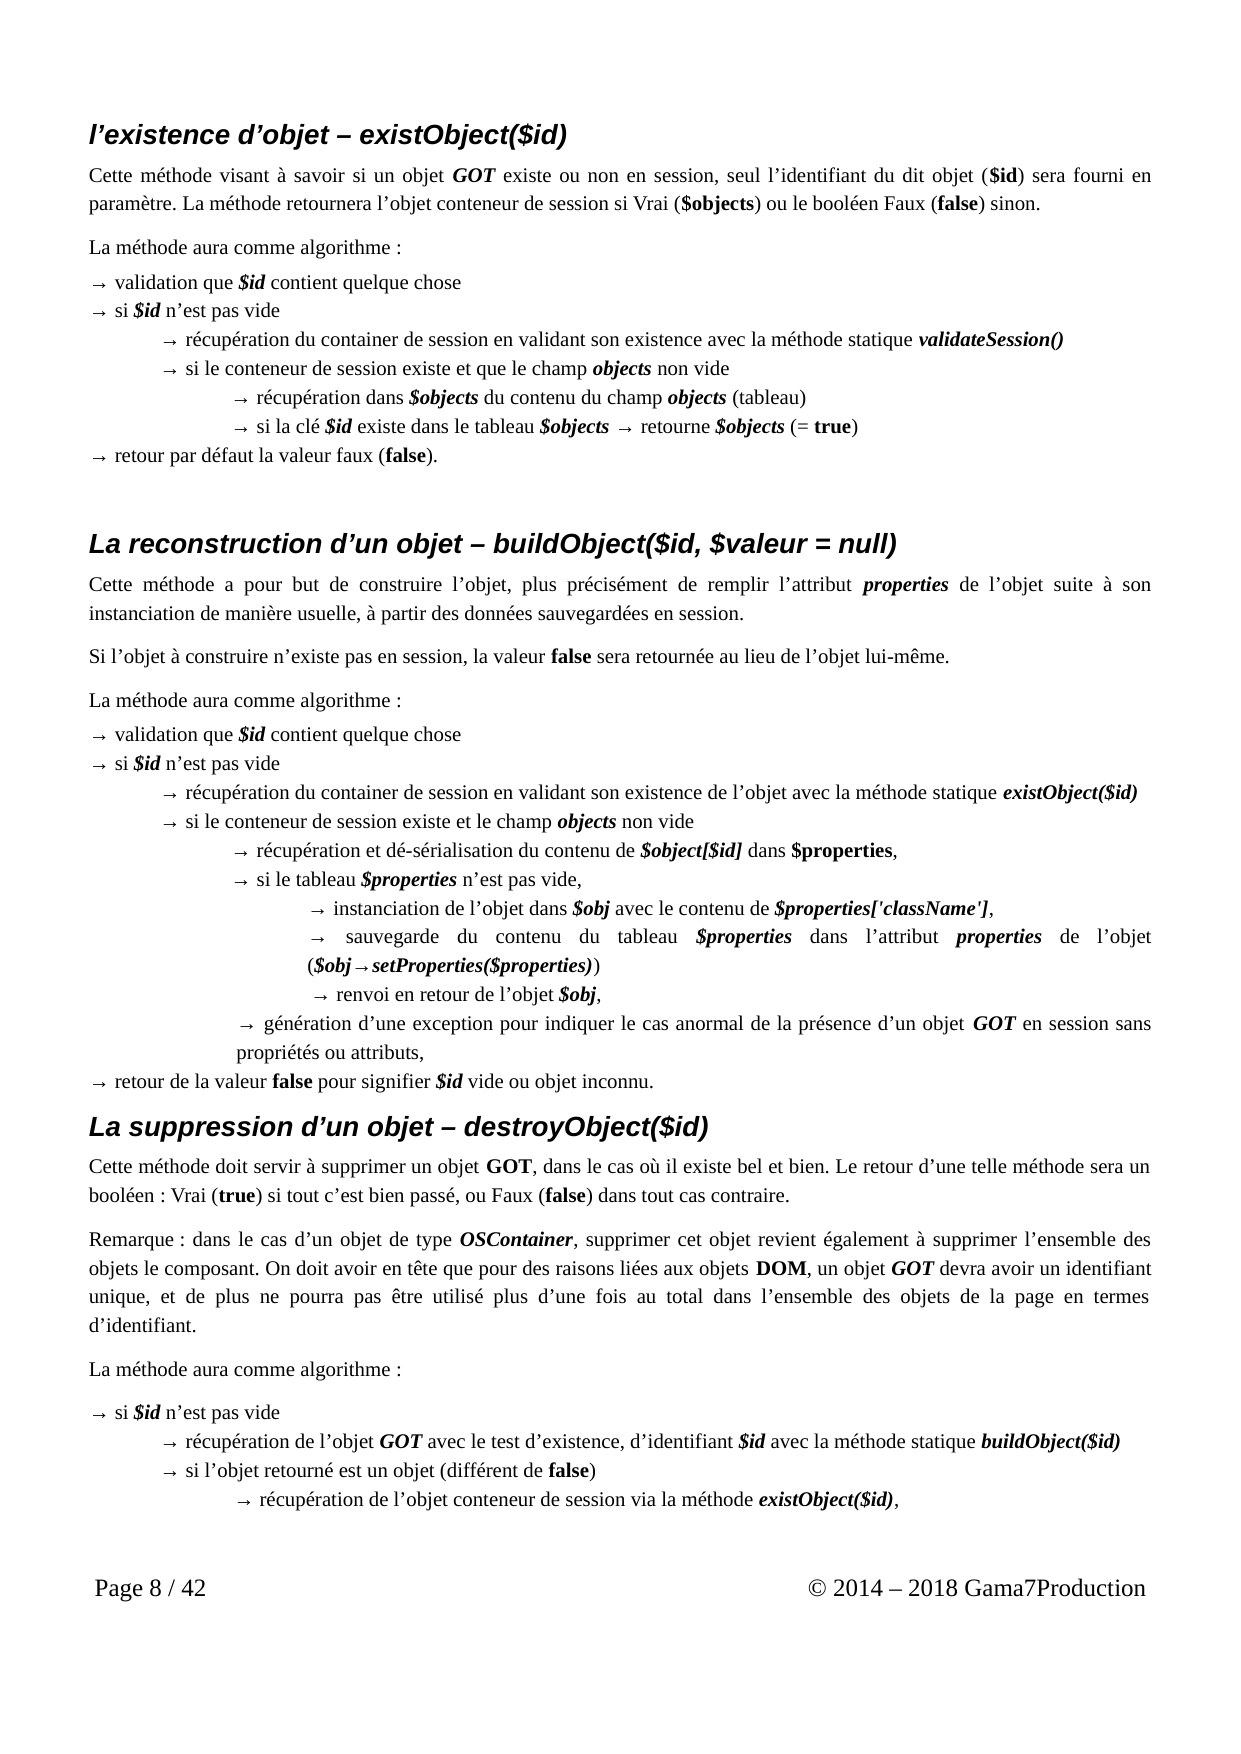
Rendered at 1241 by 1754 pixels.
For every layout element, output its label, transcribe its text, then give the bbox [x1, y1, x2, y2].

text → génération d’une exception pour indiquer le cas anormal de la présence d’un objet GOT en session sans propriétés ou attributs, [236, 1011, 1152, 1064]
text → récupération de l’objet GOT avec le test d’existence, d’identifiant $id avec la méthode statique buildObject($id) [159, 1429, 1152, 1453]
text La méthode aura comme algorithme : [88, 235, 1152, 259]
text → si $id n’est pas vide [88, 1400, 1152, 1424]
text → si le tableau $properties n’est pas vide, [230, 867, 1152, 891]
text La méthode aura comme algorithme : [88, 1357, 1152, 1381]
text → validation que $id contient quelque chose [88, 722, 1152, 746]
text → récupération de l’objet conteneur de session via la méthode existObject($id), [159, 1487, 1152, 1511]
text Cette méthode doit servir à supprimer un objet GOT, dans le cas où il existe bel et bien. Le retour d’une telle méthode sera un booléen : Vrai (true) si tout c’est bien passé, ou Faux (false) dans tout cas contraire. [88, 1154, 1152, 1207]
text → si le conteneur de session existe et que le champ objects non vide [159, 356, 1152, 380]
text → retour par défaut la valeur faux (false). [88, 443, 1152, 467]
text → sauvegarde du contenu du tableau $properties dans l’attribut properties de l’objet ($obj→setProperties($properties)) [307, 924, 1152, 977]
text Cette méthode visant à savoir si un objet GOT existe ou non en session, seul l’identifiant du dit objet ($id) sera fourni en paramètre. La méthode retournera l’objet conteneur de session si Vrai ($objects) ou le booléen Faux (false) sinon. [88, 162, 1152, 215]
text Si l’objet à construire n’existe pas en session, la valeur false sera retournée au lieu de l’objet lui-même. [88, 644, 1152, 668]
text → si la clé $id existe dans le tableau $objects → retourne $objects (= true) [230, 414, 1152, 438]
text → récupération du container de session en validant son existence avec la méthode statique validateSession() [159, 327, 1152, 351]
subtitle La suppression d’un objet – destroyObject($id) [88, 1110, 1152, 1142]
text → récupération dans $objects du contenu du champ objects (tableau) [230, 385, 1152, 409]
text → si le conteneur de session existe et le champ objects non vide [159, 809, 1152, 833]
text → renvoi en retour de l’objet $obj, [88, 982, 1152, 1006]
text → si l’objet retourné est un objet (différent de false) [159, 1458, 1152, 1482]
text → validation que $id contient quelque chose [88, 269, 1152, 294]
subtitle La reconstruction d’un objet – buildObject($id, $valeur = null) [88, 527, 1152, 559]
text → retour de la valeur false pour signifier $id vide ou objet inconnu. [88, 1069, 1152, 1093]
text Remarque : dans le cas d’un objet de type OSContainer, supprimer cet objet revient également à supprimer l’ensemble des objets le composant. On doit avoir en tête que pour des raisons liées aux objets DOM, un objet GOT devra avoir un identifiant unique, et de plus ne pourra pas être utilisé plus d’une fois au total dans l’ensemble des objets de la page en termes d’identifiant. [88, 1227, 1152, 1337]
text → si $id n’est pas vide [88, 751, 1152, 775]
text → récupération du container de session en validant son existence de l’objet avec la méthode statique existObject($id) [159, 780, 1152, 804]
text → instanciation de l’objet dans $obj avec le contenu de $properties['className'], [307, 896, 1152, 919]
text → si $id n’est pas vide [88, 298, 1152, 322]
subtitle l’existence d’objet – existObject($id) [88, 118, 1152, 150]
text La méthode aura comme algorithme : [88, 688, 1152, 712]
text Cette méthode a pour but de construire l’objet, plus précisément de remplir l’attribut properties de l’objet suite à son instanciation de manière usuelle, à partir des données sauvegardées en session. [88, 572, 1152, 625]
text → récupération et dé-sérialisation du contenu de $object[$id] dans $properties, [230, 838, 1152, 862]
